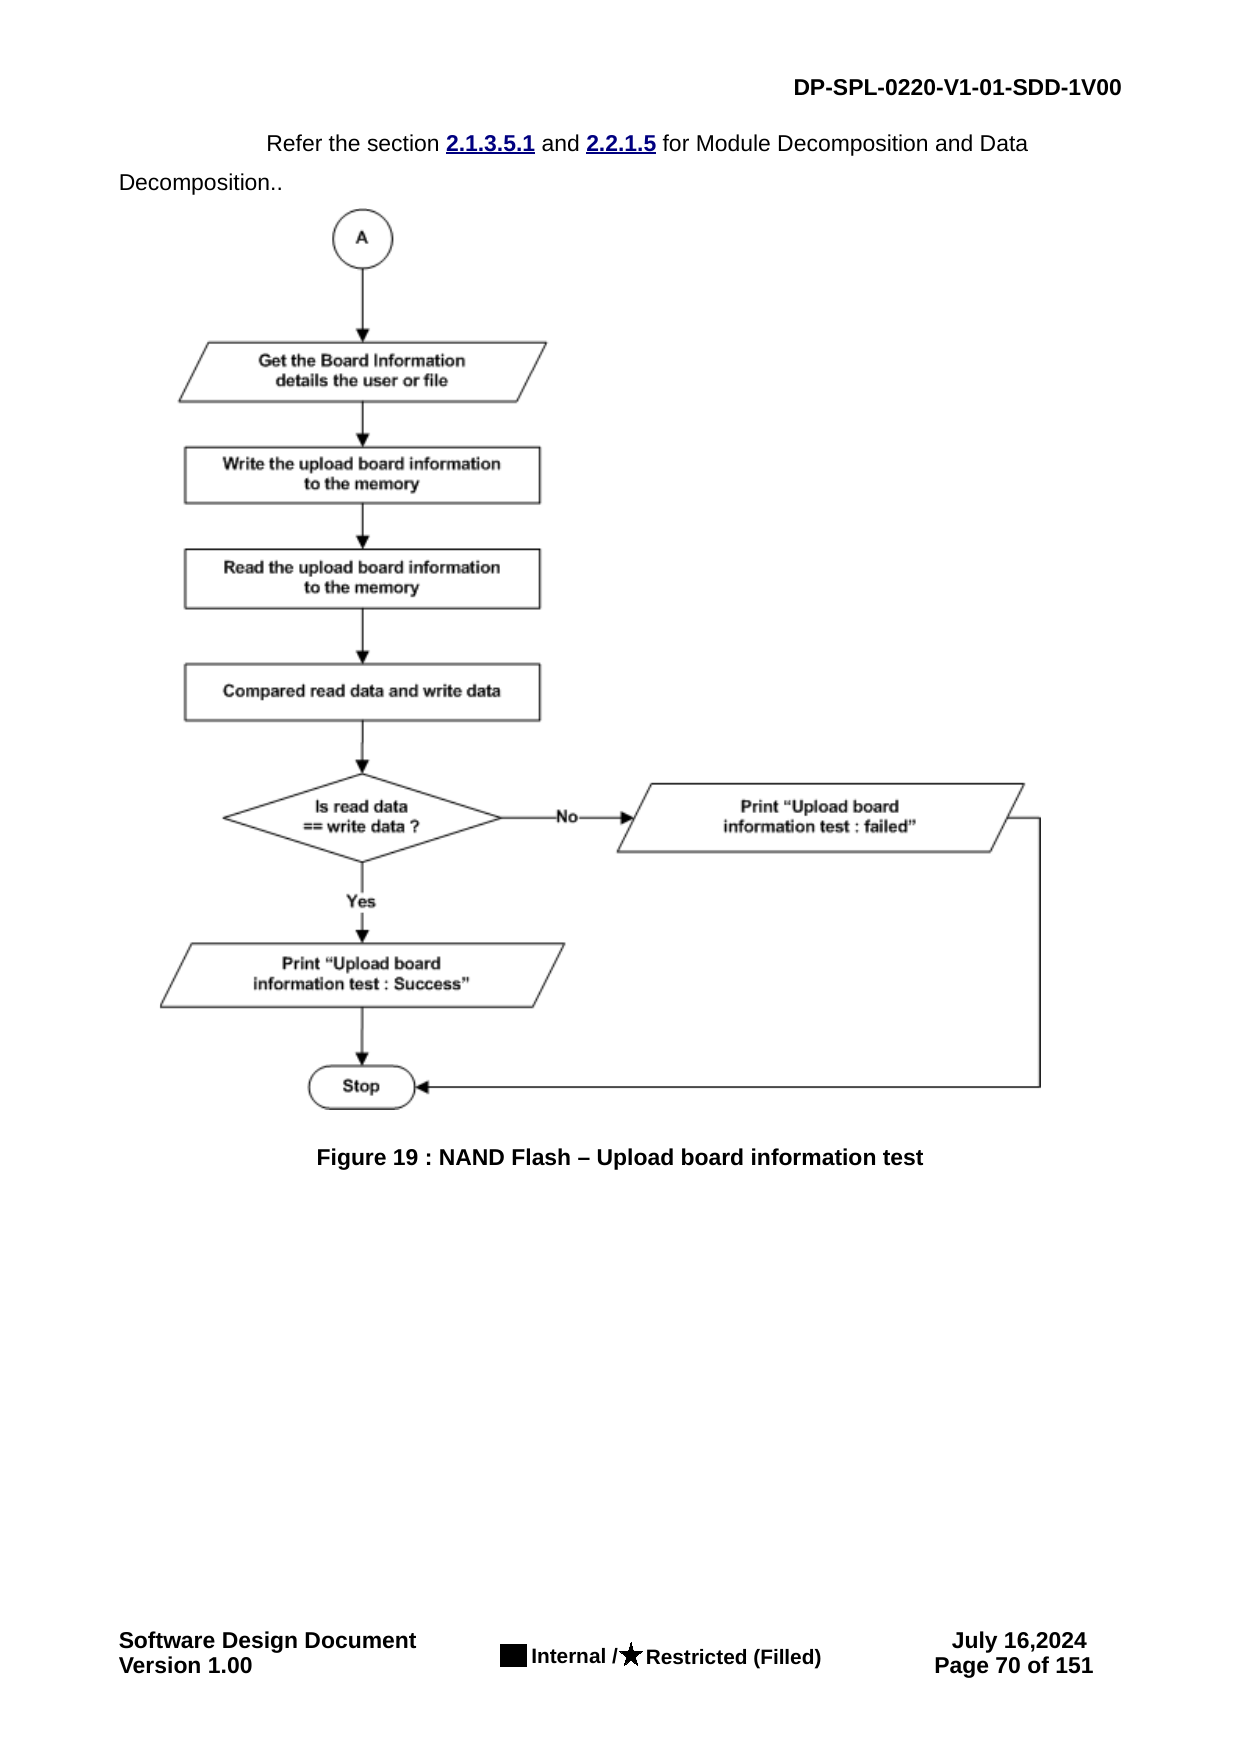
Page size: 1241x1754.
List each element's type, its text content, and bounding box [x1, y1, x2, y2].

text Refer the section 2.1.3.5.1 and 2.2.1.5 for Module Decomposition and Data Decomposition.. [118, 129, 1122, 195]
picture [159, 208, 1041, 1110]
text Figure 19 : NAND Flash – Upload board information test [118, 1144, 1122, 1170]
